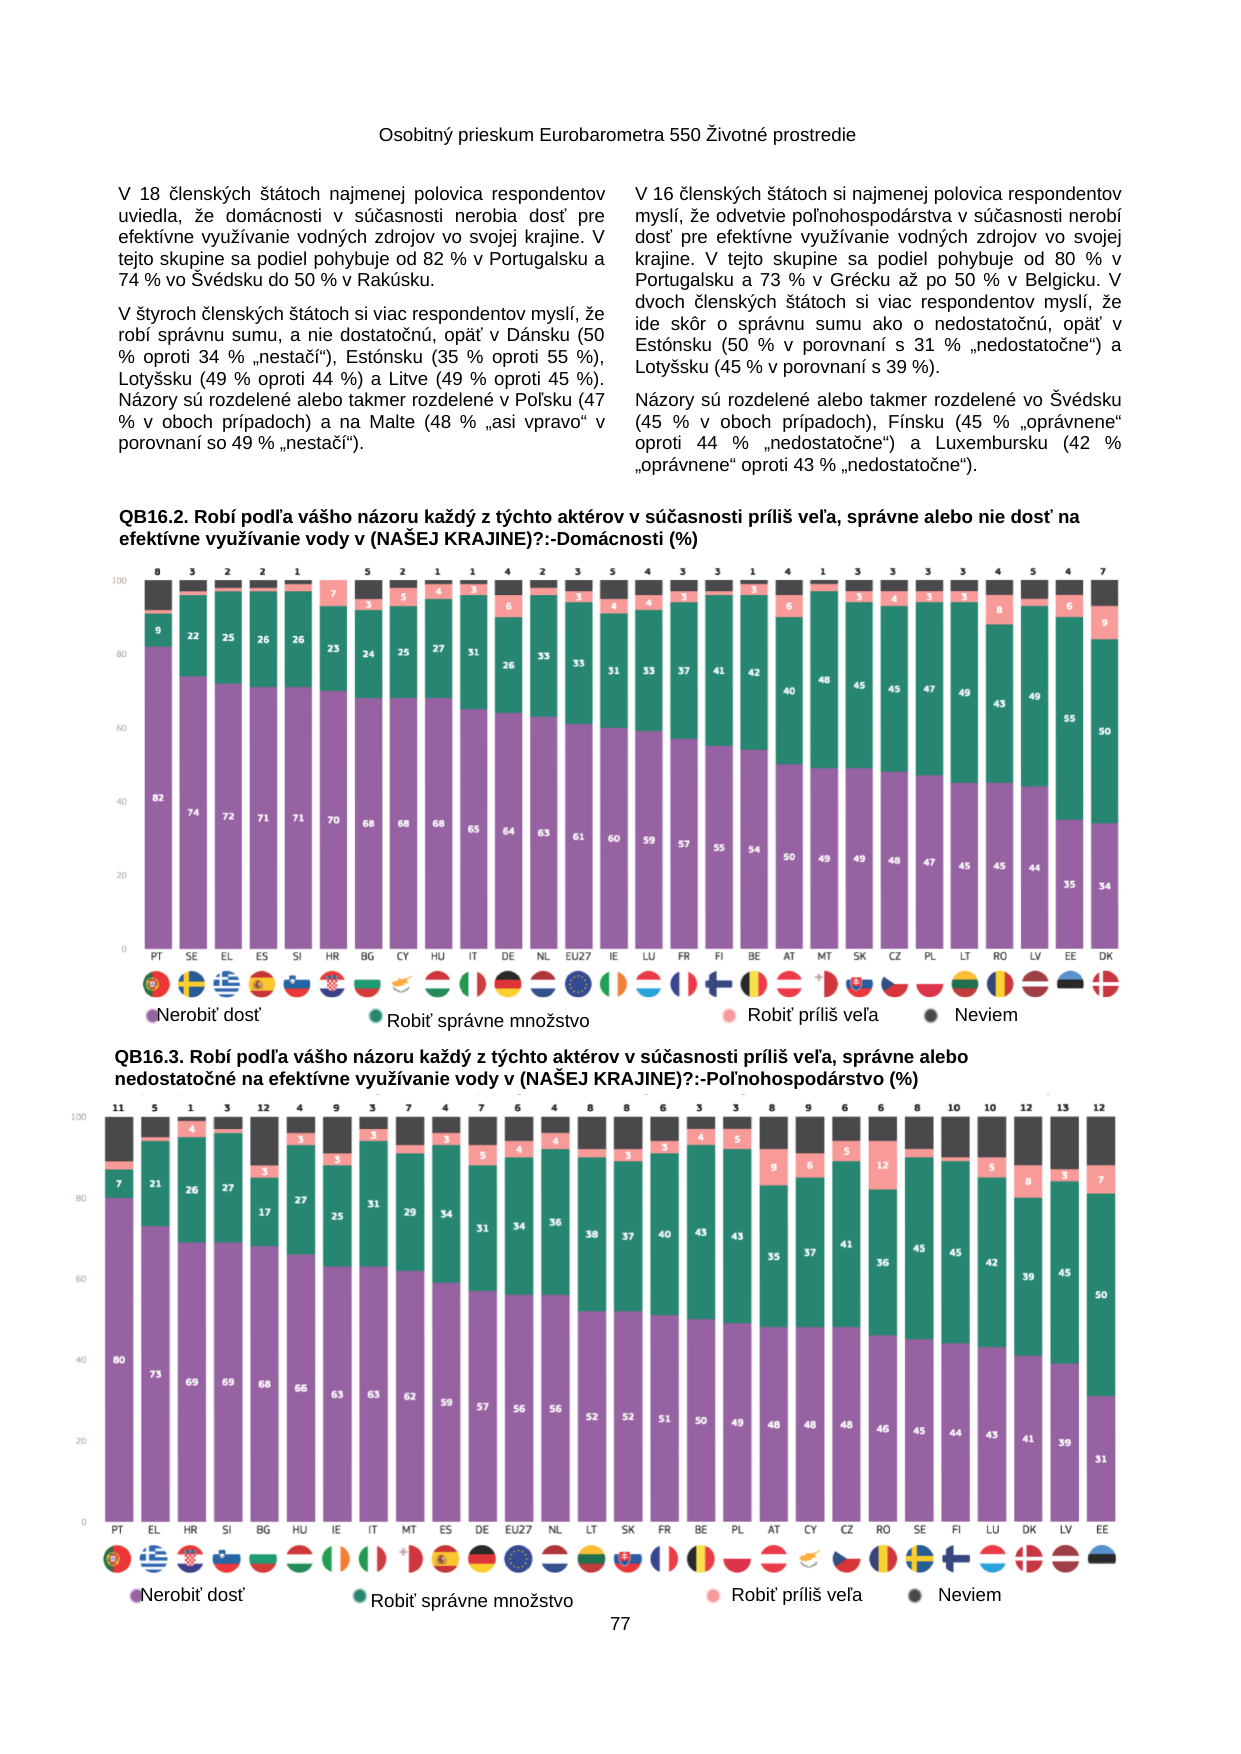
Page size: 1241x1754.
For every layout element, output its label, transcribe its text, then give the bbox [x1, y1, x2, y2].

text V 18 členských štátoch najmenej polovica respondentov uviedla, že domácnosti v súčasnosti nerobia dosť pre efektívne využívanie vodných zdrojov vo svojej krajine. V tejto skupine sa podiel pohybuje od 82 % v Portugalsku a 74 % vo Švédsku do 50 % v Rakúsku. [118, 183, 605, 291]
text V 16 členských štátoch si najmenej polovica respondentov myslí, že odvetvie poľnohospodárstva v súčasnosti nerobí dosť pre efektívne využívanie vodných zdrojov vo svojej krajine. V tejto skupine sa podiel pohybuje od 80 % v Portugalsku a 73 % v Grécku až po 50 % v Belgicku. V dvoch členských štátoch si viac respondentov myslí, že ide skôr o správnu sumu ako o nedostatočnú, opäť v Estónsku (50 % v porovnaní s 31 % „nedostatočne“) a Lotyšsku (45 % v porovnaní s 39 %). [635, 183, 1122, 377]
picture [99, 559, 1127, 1029]
picture [120, 1585, 924, 1609]
text Názory sú rozdelené alebo takmer rozdelené vo Švédsku (45 % v oboch prípadoch), Fínsku (45 % „oprávnene“ oproti 44 % „nedostatočne“) a Luxembursku (42 % „oprávnene“ oproti 43 % „nedostatočne“). [635, 389, 1122, 475]
picture [58, 1094, 1134, 1583]
text V štyroch členských štátoch si viac respondentov myslí, že robí správnu sumu, a nie dostatočnú, opäť v Dánsku (50 % oproti 34 % „nestačí“), Estónsku (35 % oproti 55 %), Lotyšsku (49 % oproti 44 %) a Litve (49 % oproti 45 %). Názory sú rozdelené alebo takmer rozdelené v Poľsku (47 % v oboch prípadoch) a na Malte (48 % „asi vpravo“ v porovnaní so 49 % „nestačí“). [118, 303, 605, 454]
